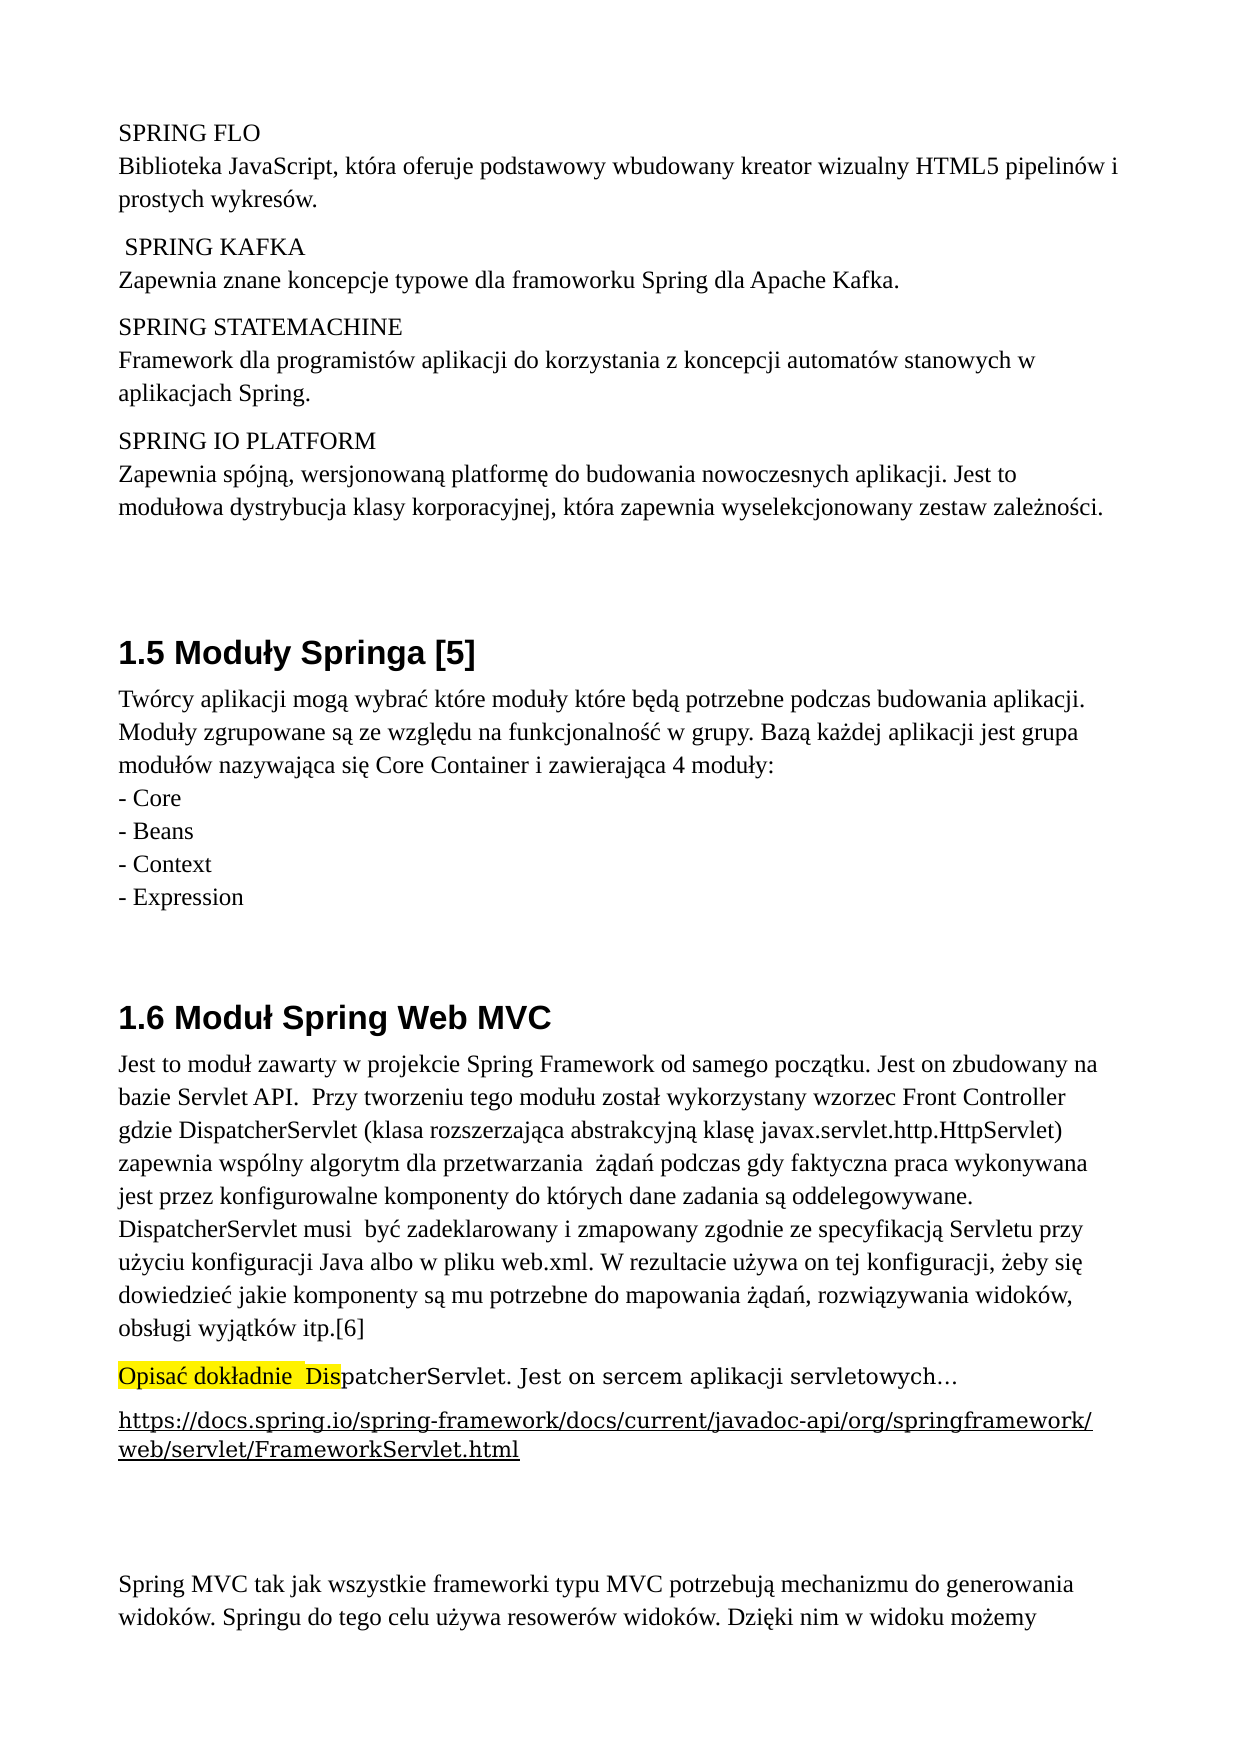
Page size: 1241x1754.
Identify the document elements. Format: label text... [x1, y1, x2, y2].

text Spring MVC tak jak wszystkie frameworki typu MVC potrzebują mechanizmu do generowania widoków. Springu do tego celu używa resowerów widoków. Dzięki nim w widoku możemy [118, 1569, 1122, 1631]
subtitle 1.5 Moduły Springa [5] [118, 632, 1122, 671]
text SPRING STATEMACHINE Framework dla programistów aplikacji do korzystania z koncepcji automatów stanowych w aplikacjach Spring. [118, 312, 1122, 407]
text Twórcy aplikacji mogą wybrać które moduły które będą potrzebne podczas budowania aplikacji. Moduły zgrupowane są ze względu na funkcjonalność w grupy. Bazą każdej aplikacji jest grupa modułów nazywająca się Core Container i zawierająca 4 moduły: - Core - Beans - Context - Expression [118, 684, 1122, 911]
text https://docs.spring.io/spring-framework/docs/current/javadoc-api/org/springframework/web/servlet/FrameworkServlet.html [118, 1408, 1122, 1463]
text SPRING FLO Biblioteka JavaScript, która oferuje podstawowy wbudowany kreator wizualny HTML5 pipelinów i prostych wykresów. [118, 118, 1122, 213]
subtitle 1.6 Moduł Spring Web MVC [118, 998, 1122, 1036]
text Opisać dokładnie DispatcherServlet. Jest on sercem aplikacji servletowych… [118, 1361, 1122, 1389]
text SPRING IO PLATFORM Zapewnia spójną, wersjonowaną platformę do budowania nowoczesnych aplikacji. Jest to modułowa dystrybucja klasy korporacyjnej, która zapewnia wyselekcjonowany zestaw zależności. [118, 426, 1122, 521]
text SPRING KAFKA Zapewnia znane koncepcje typowe dla framoworku Spring dla Apache Kafka. [118, 232, 1122, 293]
text Jest to moduł zawarty w projekcie Spring Framework od samego początku. Jest on zbudowany na bazie Servlet API. Przy tworzeniu tego modułu został wykorzystany wzorzec Front Controller gdzie DispatcherServlet (klasa rozszerzająca abstrakcyjną klasę javax.servlet.http.HttpServlet) zapewnia wspólny algorytm dla przetwarzania żądań podczas gdy faktyczna praca wykonywana jest przez konfigurowalne komponenty do których dane zadania są oddelegowywane. DispatcherServlet musi być zadeklarowany i zmapowany zgodnie ze specyfikacją Servletu przy użyciu konfiguracji Java albo w pliku web.xml. W rezultacie używa on tej konfiguracji, żeby się dowiedzieć jakie komponenty są mu potrzebne do mapowania żądań, rozwiązywania widoków, obsługi wyjątków itp.[6] [118, 1049, 1122, 1342]
